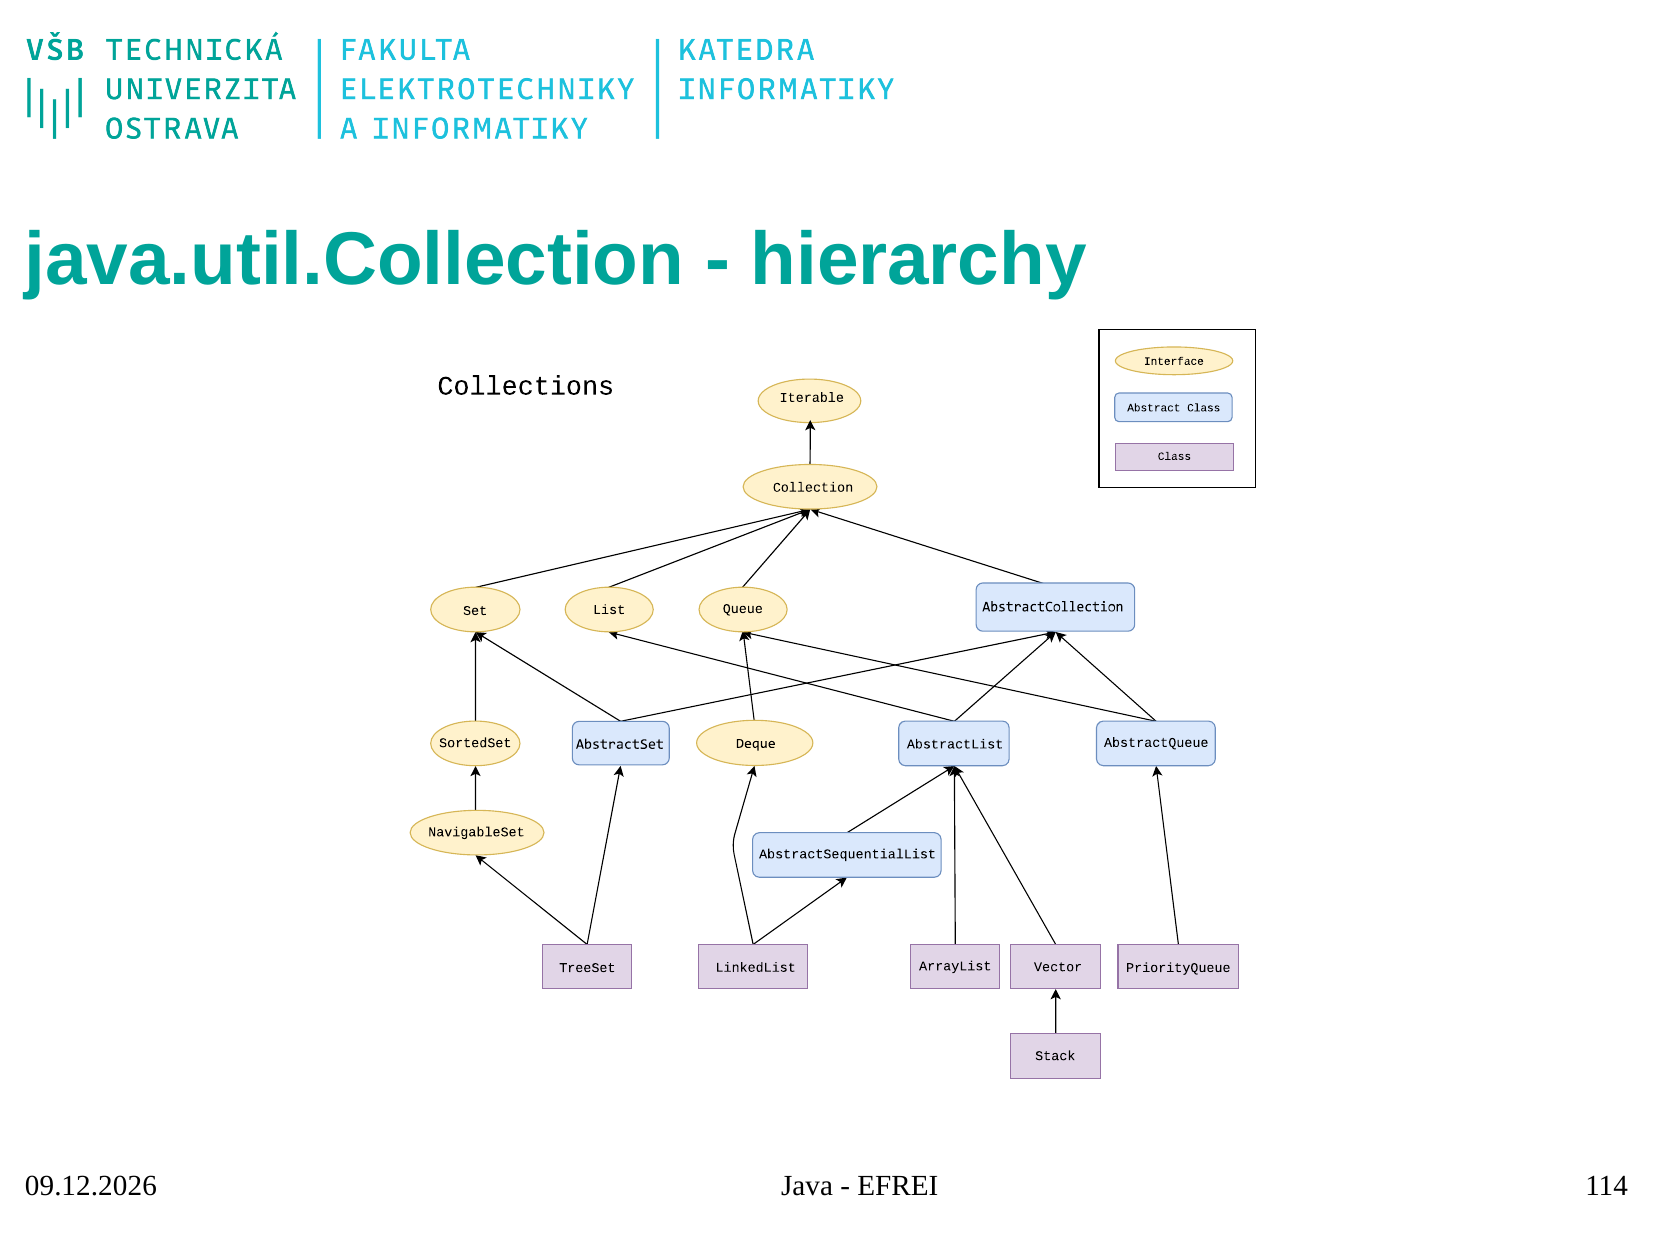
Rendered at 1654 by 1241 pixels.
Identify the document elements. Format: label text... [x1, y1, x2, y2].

picture [385, 318, 1269, 1146]
title java.util.Collection - hierarchy [24, 169, 1629, 300]
picture [26, 31, 894, 139]
